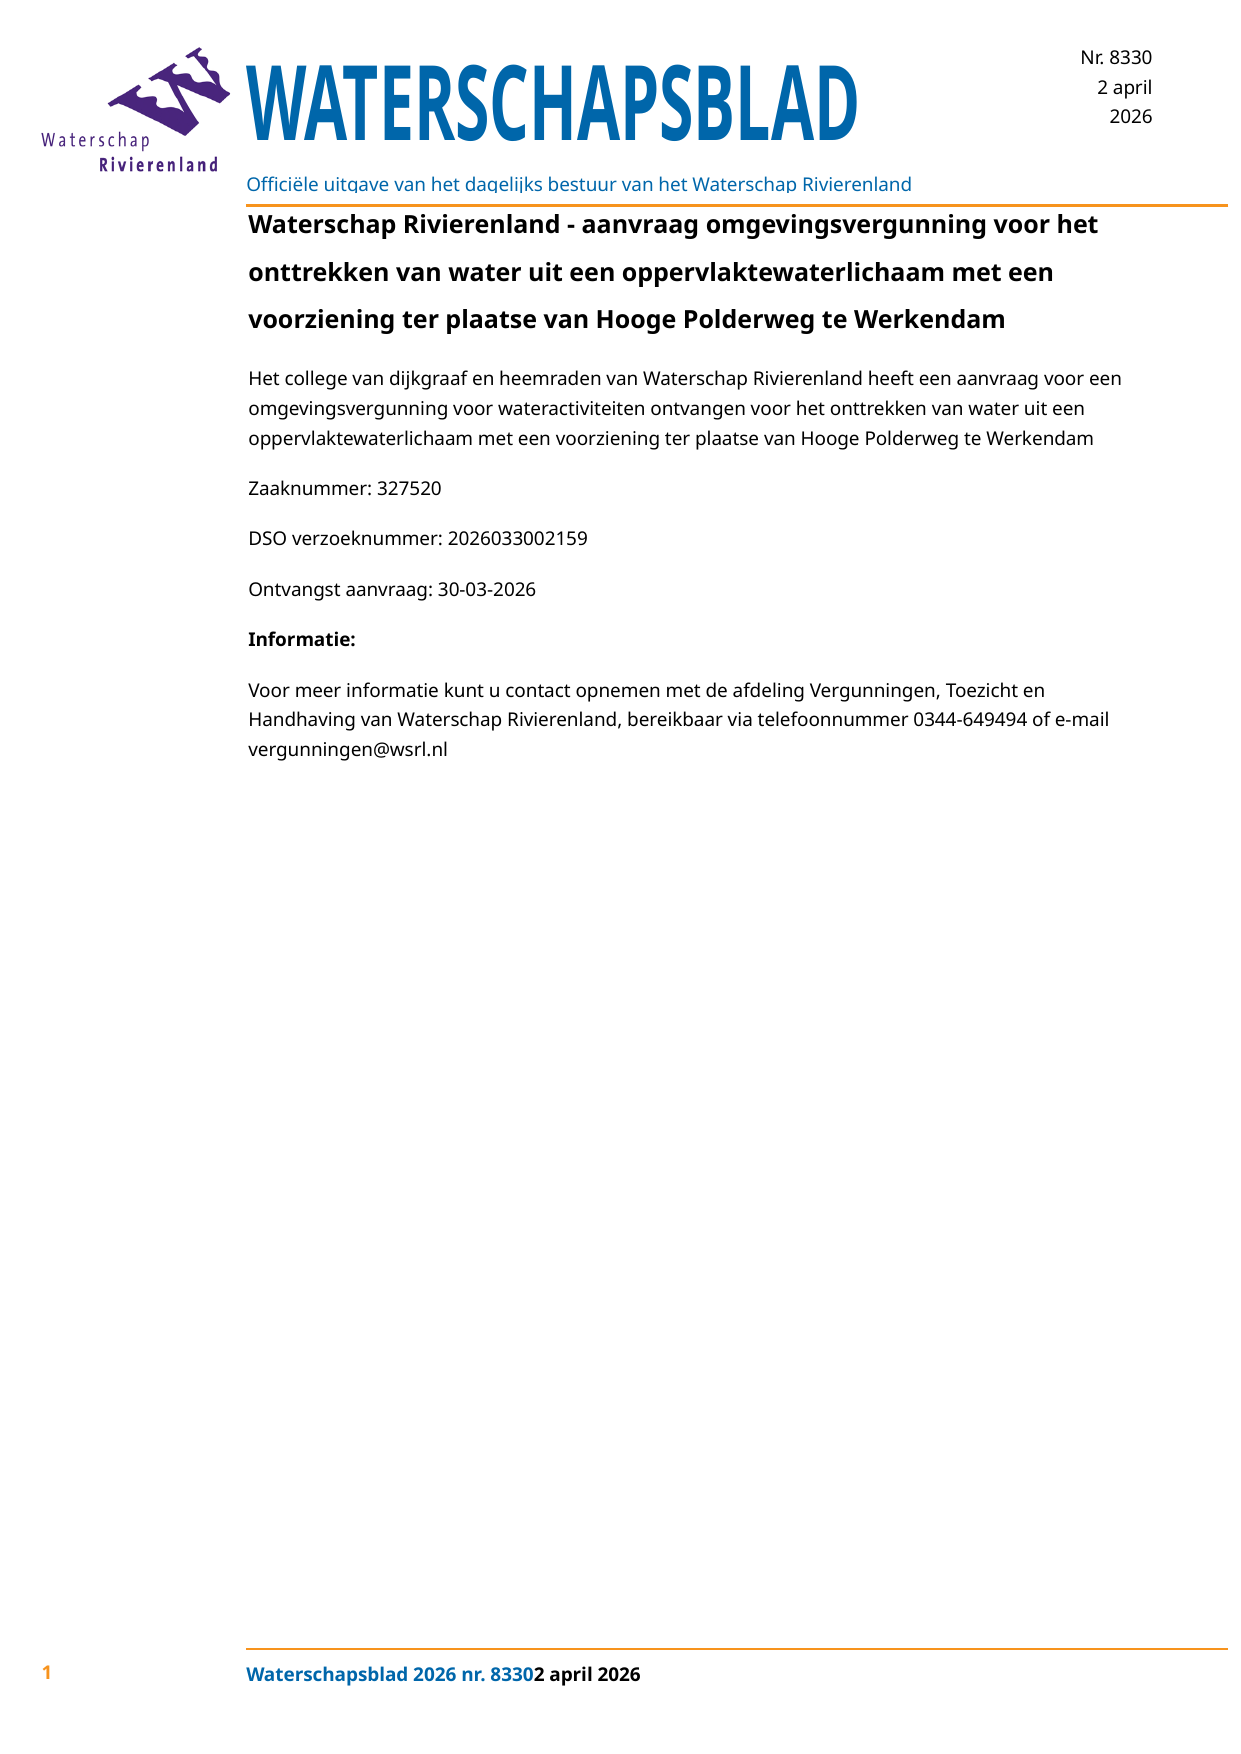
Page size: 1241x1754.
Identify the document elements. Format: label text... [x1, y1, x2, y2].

text Ontvangst aanvraag: 30-03-2026 [248, 576, 1152, 602]
text Informatie: [248, 626, 1152, 652]
text Waterschap Rivierenland - aanvraag omgevingsvergunning voor het onttrekken van water uit een oppervlaktewaterlichaam met een voorziening ter plaatse van Hooge Polderweg te Werkendam [248, 207, 1152, 336]
text Het college van dijkgraaf en heemraden van Waterschap Rivierenland heeft een aanvraag voor een omgevingsvergunning voor wateractiviteiten ontvangen voor het onttrekken van water uit een oppervlaktewaterlichaam met een voorziening ter plaatse van Hooge Polderweg te Werkendam [248, 366, 1152, 450]
text Zaaknummer: 327520 [248, 475, 1152, 501]
text Voor meer informatie kunt u contact opnemen met de afdeling Vergunningen, Toezicht en Handhaving van Waterschap Rivierenland, bereikbaar via telefoonnummer 0344-649494 of e-mail vergunningen@wsrl.nl [248, 677, 1152, 762]
text DSO verzoeknummer: 2026033002159 [248, 526, 1152, 551]
picture [41, 47, 231, 172]
